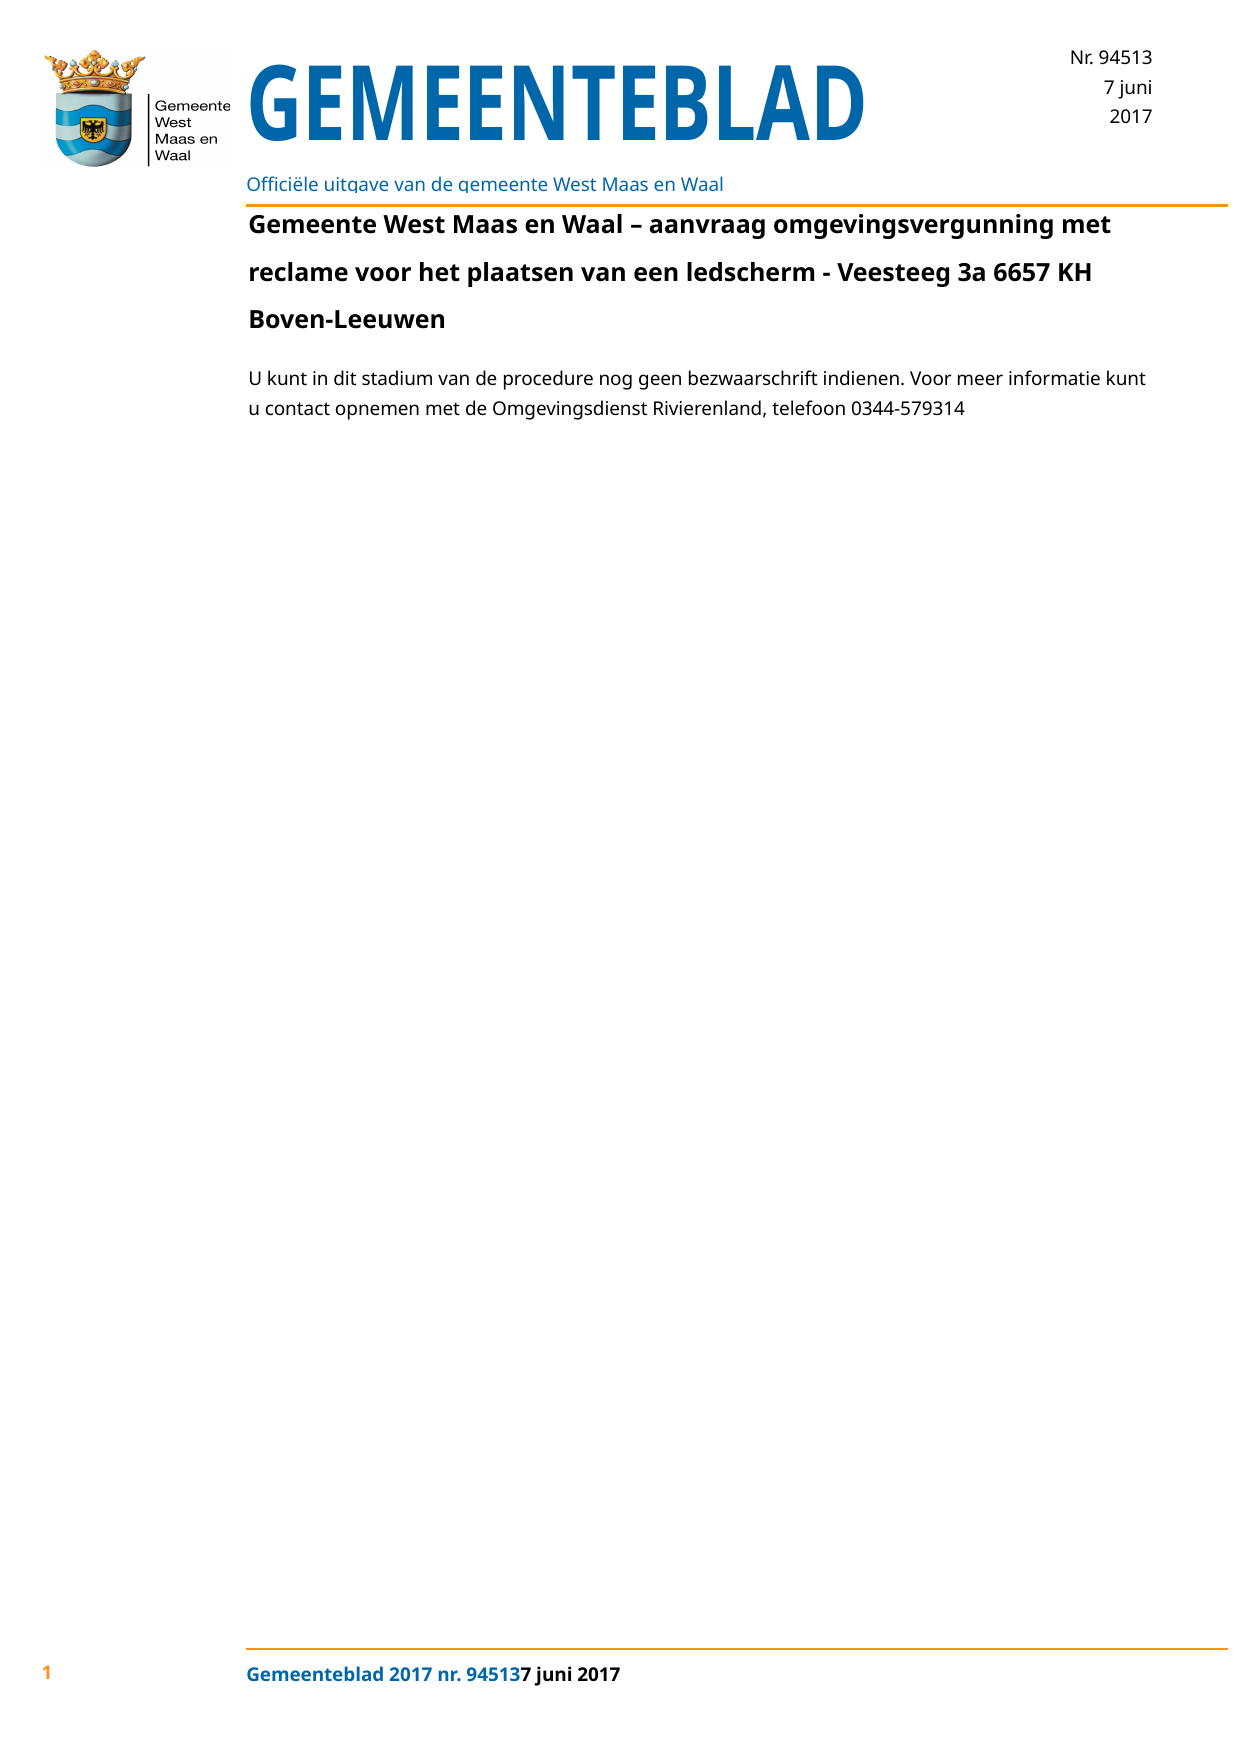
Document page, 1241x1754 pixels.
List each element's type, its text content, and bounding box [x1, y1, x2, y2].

text Gemeente West Maas en Waal – aanvraag omgevingsvergunning met reclame voor het plaatsen van een ledscherm - Veesteeg 3a 6657 KH Boven-Leeuwen [248, 207, 1152, 336]
text U kunt in dit stadium van de procedure nog geen bezwaarschrift indienen. Voor meer informatie kunt u contact opnemen met de Omgevingsdienst Rivierenland, telefoon 0344-579314 [248, 366, 1152, 421]
picture [41, 47, 231, 172]
